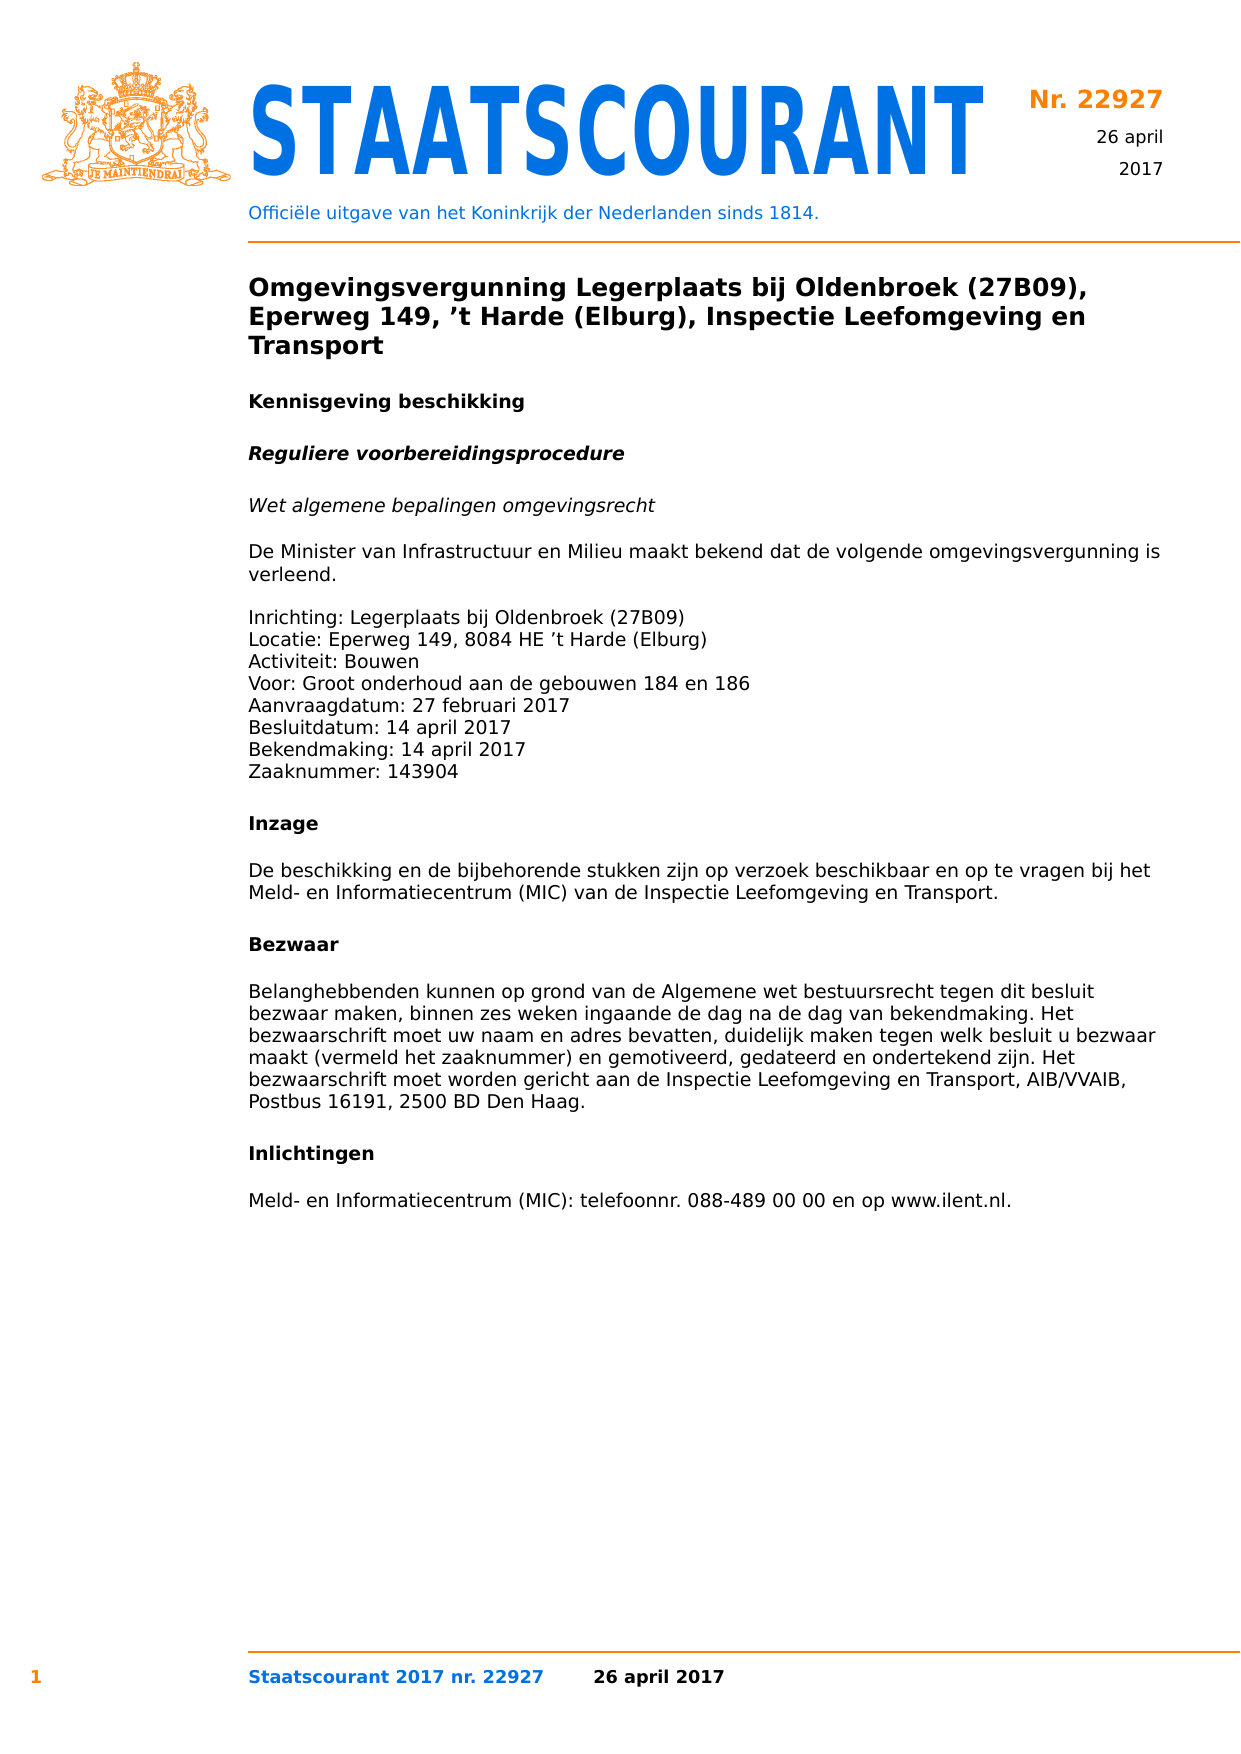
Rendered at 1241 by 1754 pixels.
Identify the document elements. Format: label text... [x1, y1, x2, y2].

subtitle Bezwaar [248, 934, 1163, 956]
text Meld- en Informatiecentrum (MIC): telefoonnr. 088-489 00 00 en op www.ilent.nl. [248, 1190, 1163, 1212]
text Voor: Groot onderhoud aan de gebouwen 184 en 186 [248, 673, 1163, 695]
table_cell 26 april [998, 121, 1240, 153]
text De Minister van Infrastructuur en Milieu maakt bekend dat de volgende omgevingsvergunning is verleend. [248, 541, 1163, 585]
text Belanghebbenden kunnen op grond van de Algemene wet bestuursrecht tegen dit besluit bezwaar maken, binnen zes weken ingaande de dag na de dag van bekendmaking. Het bezwaarschrift moet uw naam en adres bevatten, duidelijk maken tegen welk besluit u bezwaar maakt (vermeld het zaaknummer) en gemotiveerd, gedateerd en ondertekend zijn. Het bezwaarschrift moet worden gericht aan de Inspectie Leefomgeving en Transport, AIB/VVAIB, Postbus 16191, 2500 BD Den Haag. [248, 981, 1163, 1113]
text Locatie: Eperweg 149, 8084 HE ’t Harde (Elburg) [248, 629, 1163, 651]
subtitle Kennisgeving beschikking [248, 391, 1163, 412]
table_header [25, 62, 248, 241]
subtitle Reguliere voorbereidingsprocedure [248, 442, 1163, 464]
text De beschikking en de bijbehorende stukken zijn op verzoek beschikbaar en op te vragen bij het Meld- en Informatiecentrum (MIC) van de Inspectie Leefomgeving en Transport. [248, 860, 1163, 904]
text Aanvraagdatum: 27 februari 2017 [248, 695, 1163, 717]
table_cell Officiële uitgave van het Koninkrijk der Nederlanden sinds 1814. [248, 203, 1240, 241]
text Bekendmaking: 14 april 2017 [248, 739, 1163, 761]
picture [41, 62, 231, 186]
subtitle Omgevingsvergunning Legerplaats bij Oldenbroek (27B09), Eperweg 149, ’t Harde (Elburg), Inspectie Leefomgeving en Transport [248, 273, 1163, 361]
text Activiteit: Bouwen [248, 651, 1163, 673]
table_header STAATSCOURANT [248, 62, 998, 203]
subtitle Wet algemene bepalingen omgevingsrecht [248, 494, 1163, 516]
text Inrichting: Legerplaats bij Oldenbroek (27B09) [248, 607, 1163, 629]
text Zaaknummer: 143904 [248, 761, 1163, 783]
table_header Nr. 22927 [998, 62, 1240, 121]
subtitle Inlichtingen [248, 1143, 1163, 1165]
table_cell 2017 [998, 153, 1240, 203]
text Besluitdatum: 14 april 2017 [248, 717, 1163, 739]
subtitle Inzage [248, 813, 1163, 835]
